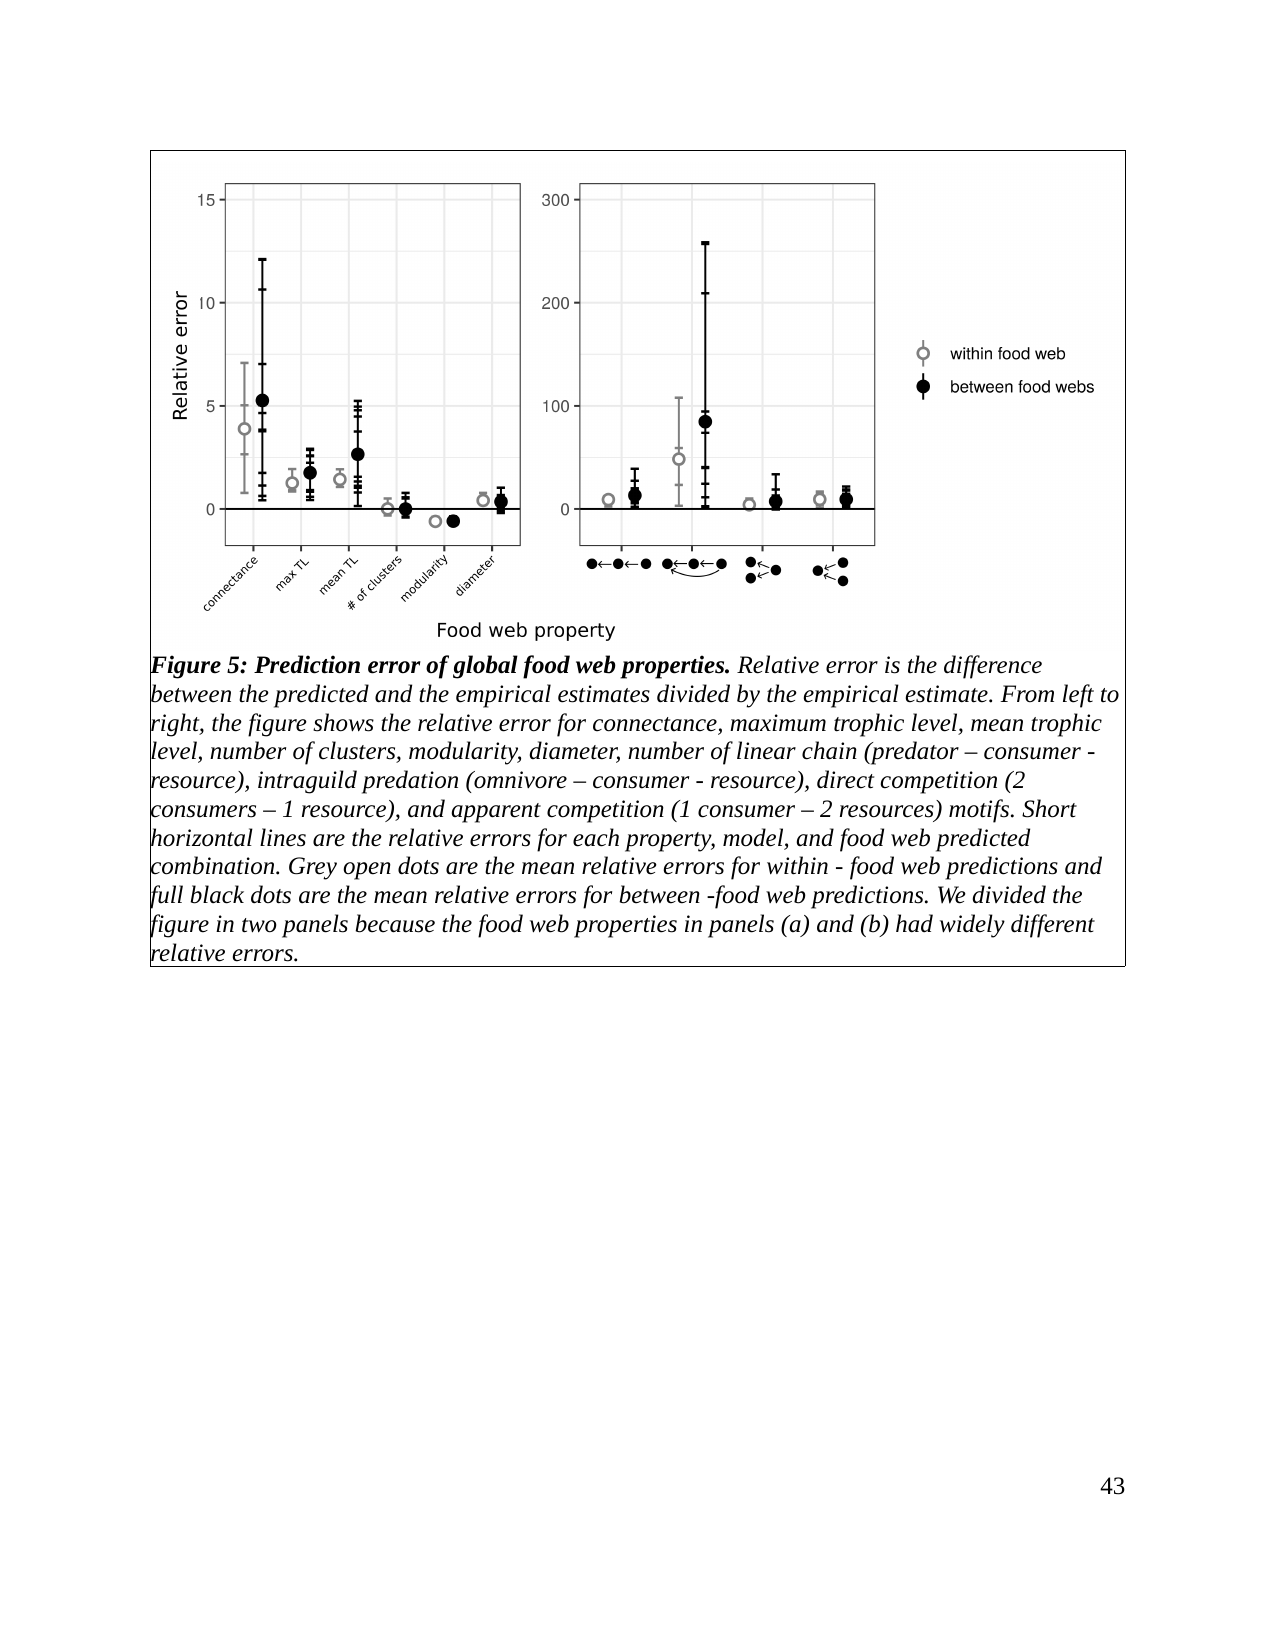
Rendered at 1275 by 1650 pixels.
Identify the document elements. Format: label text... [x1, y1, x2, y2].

text Figure 5: Prediction error of global food web properties. Relative error is the difference between the predicted and the empirical estimates divided by the empirical estimate. From left to right, the figure shows the relative error for connectance, maximum trophic level, mean trophic level, number of clusters, modularity, diameter, number of linear chain (predator – consumer - resource), intraguild predation (omnivore – consumer - resource), direct competition (2 consumers – 1 resource), and apparent competition (1 consumer – 2 resources) motifs. Short horizontal lines are the relative errors for each property, model, and food web predicted combination. Grey open dots are the mean relative errors for within - food web predictions and full black dots are the mean relative errors for between -food web predictions. We divided the figure in two panels because the food web properties in panels (a) and (b) had widely different relative errors. [151, 651, 1125, 966]
picture [151, 162, 1125, 651]
